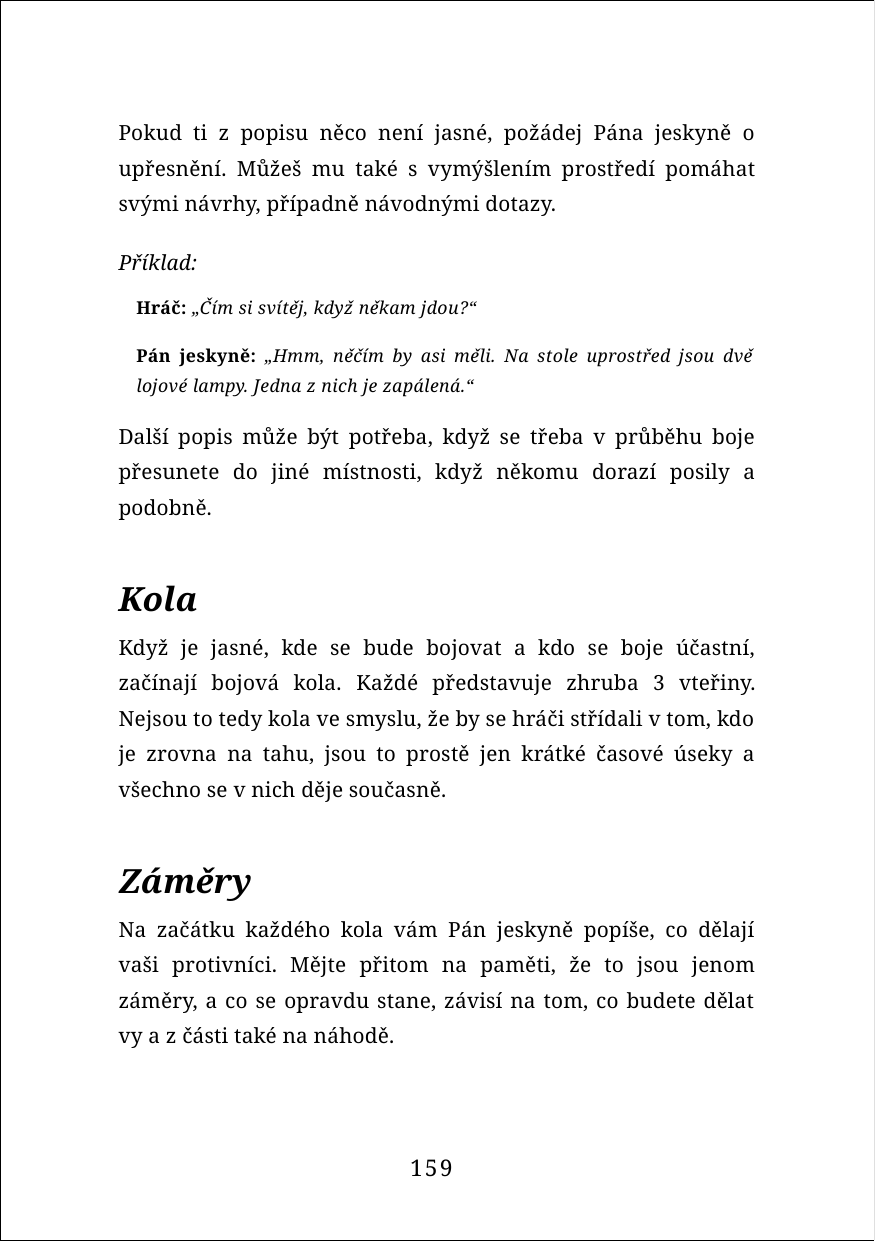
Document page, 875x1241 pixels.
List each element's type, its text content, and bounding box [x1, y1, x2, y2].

text Příklad: [118, 248, 756, 277]
text Pokud ti z popisu něco není jasné, požádej Pána jeskyně o upřesnění. Můžeš mu také s vymýšlením prostředí pomáhat svými návrhy, případně návodnými dotazy. [118, 118, 756, 218]
text Na začátku každého kola vám Pán jeskyně popíše, co dělají vaši protivníci. Mějte přitom na paměti, že to jsou jenom záměry, a co se opravdu stane, závisí na tom, co budete dělat vy a z části také na náhodě. [118, 915, 756, 1050]
text Pán jeskyně: „Hmm, něčím by asi měli. Na stole uprostřed jsou dvě lojové lampy. Jedna z nich je zapálená.“ [136, 344, 756, 398]
subtitle Záměry [118, 858, 756, 903]
subtitle Kola [118, 576, 756, 621]
text Když je jasné, kde se bude bojovat a kdo se boje účastní, začínají bojová kola. Každé představuje zhruba 3 vteřiny. Nejsou to tedy kola ve smyslu, že by se hráči střídali v tom, kdo je zrovna na tahu, jsou to prostě jen krátké časové úseky a všechno se v nich děje současně. [118, 633, 756, 803]
text Hráč: „Čím si svítěj, když někam jdou?“ [136, 296, 756, 320]
text Další popis může být potřeba, když se třeba v průběhu boje přesunete do jiné místnosti, když někomu dorazí posily a podobně. [118, 422, 756, 521]
